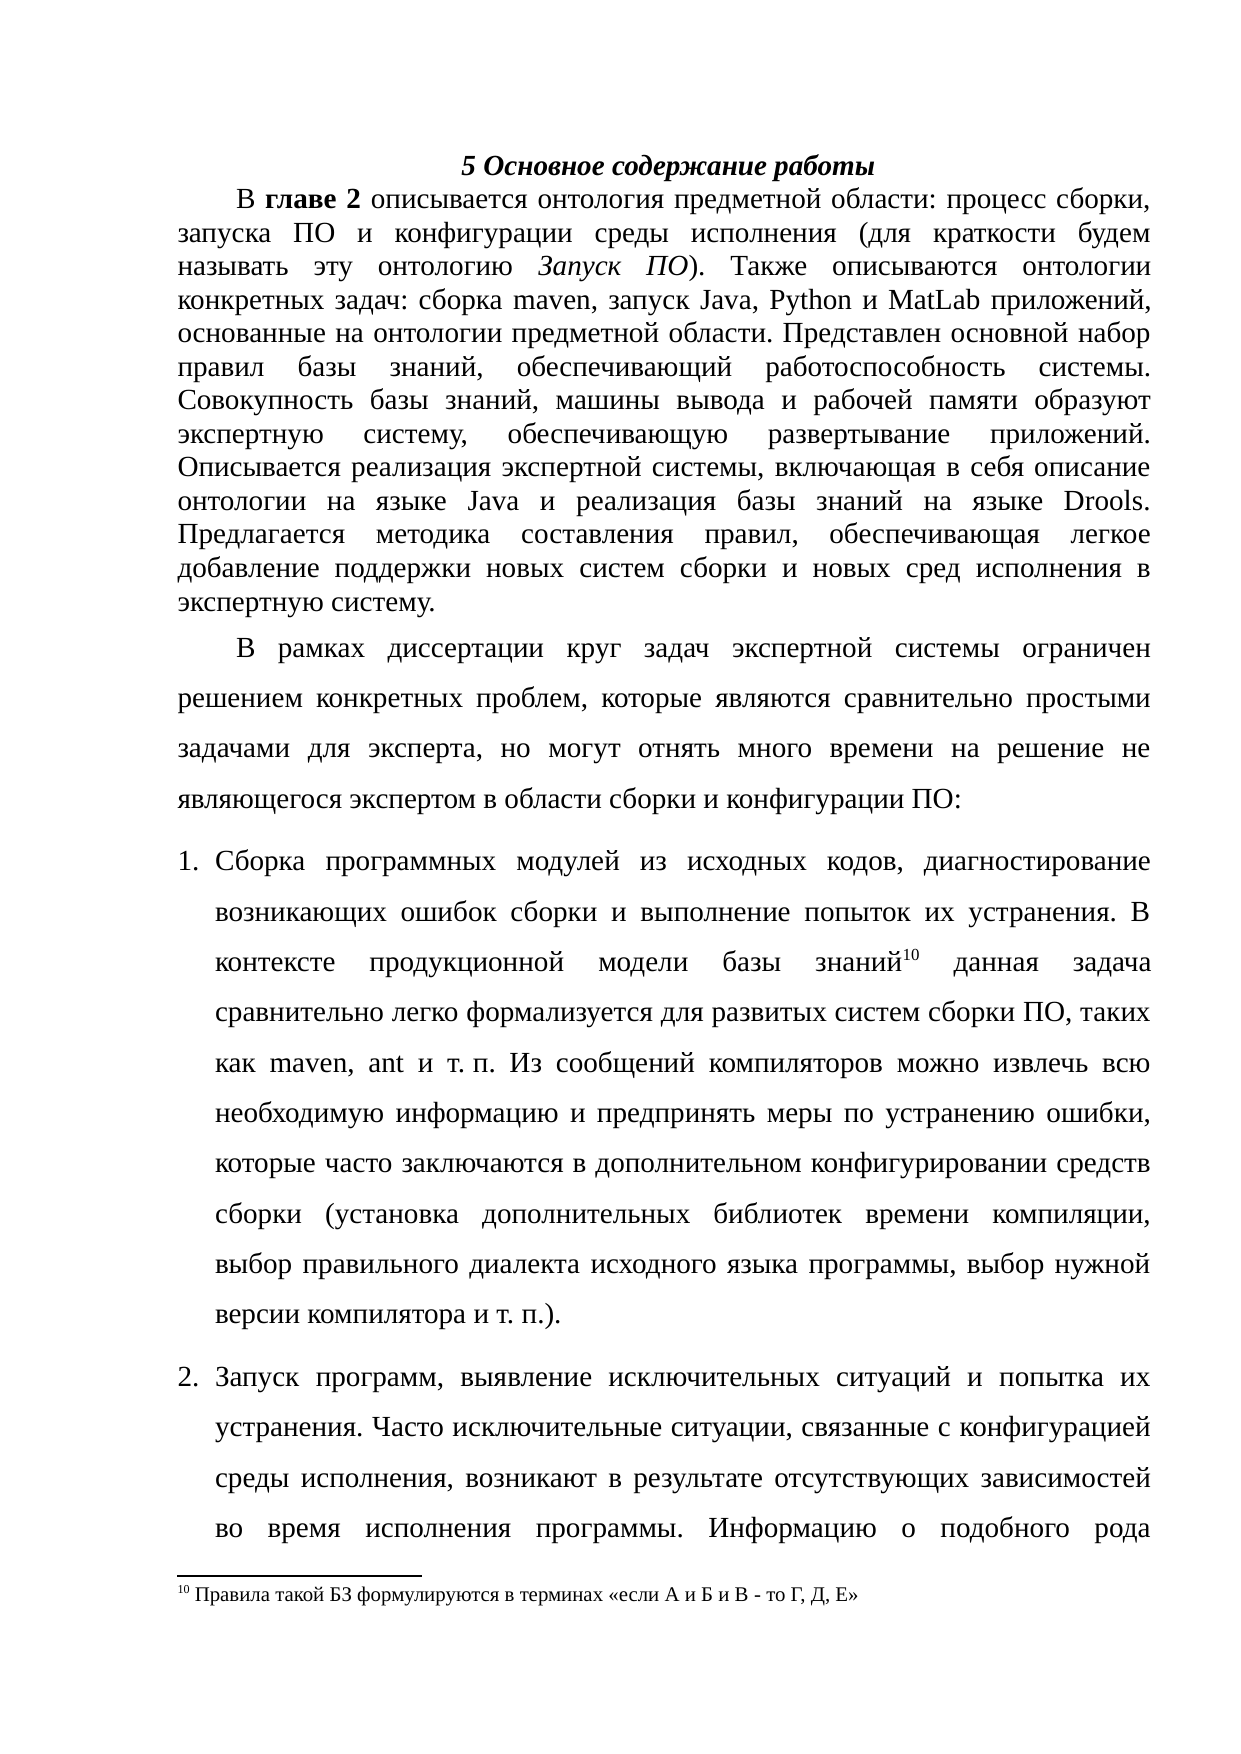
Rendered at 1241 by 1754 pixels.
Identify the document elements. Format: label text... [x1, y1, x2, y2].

list Правила такой БЗ формулируются в терминах «если А и Б и В ‑ то Г, Д, Е» [177, 1582, 1152, 1606]
text В рамках диссертации круг задач экспертной системы ограничен решением конкретных проблем, которые являются сравнительно простыми задачами для эксперта, но могут отнять много времени на решение не являющегося экспертом в области сборки и конфигурации ПО: [177, 630, 1152, 814]
text В главе 2 описывается онтология предметной области: процесс сборки, запуска ПО и конфигурации среды исполнения (для краткости будем называть эту онтологию Запуск ПО). Также описываются онтологии конкретных задач: сборка maven, запуск Java, Python и MatLab приложений, основанные на онтологии предметной области. Представлен основной набор правил базы знаний, обеспечивающий работоспособность системы. Совокупность базы знаний, машины вывода и рабочей памяти образуют экспертную систему, обеспечивающую развертывание приложений. Описывается реализация экспертной системы, включающая в себя описание онтологии на языке Java и реализация базы знаний на языке Drools. Предлагается методика составления правил, обеспечивающая легкое добавление поддержки новых систем сборки и новых сред исполнения в экспертную систему. [177, 181, 1152, 617]
subtitle Основное содержание работы [177, 148, 1152, 181]
list Запуск программ, выявление исключительных ситуаций и попытка их устранения. Часто исключительные ситуации, связанные с конфигурацией среды исполнения, возникают в результате отсутствующих зависимостей во время исполнения программы. Информацию о подобного рода [177, 1359, 1152, 1544]
list Сборка программных модулей из исходных кодов, диагностирование возникающих ошибок сборки и выполнение попыток их устранения. В контексте продукционной модели базы знаний данная задача сравнительно легко формализуется для развитых систем сборки ПО, таких как maven, ant и т. п. Из сообщений компиляторов можно извлечь всю необходимую информацию и предпринять меры по устранению ошибки, которые часто заключаются в дополнительном конфигурировании средств сборки (установка дополнительных библиотек времени компиляции, выбор правильного диалекта исходного языка программы, выбор нужной версии компилятора и т. п.). [177, 843, 1152, 1330]
